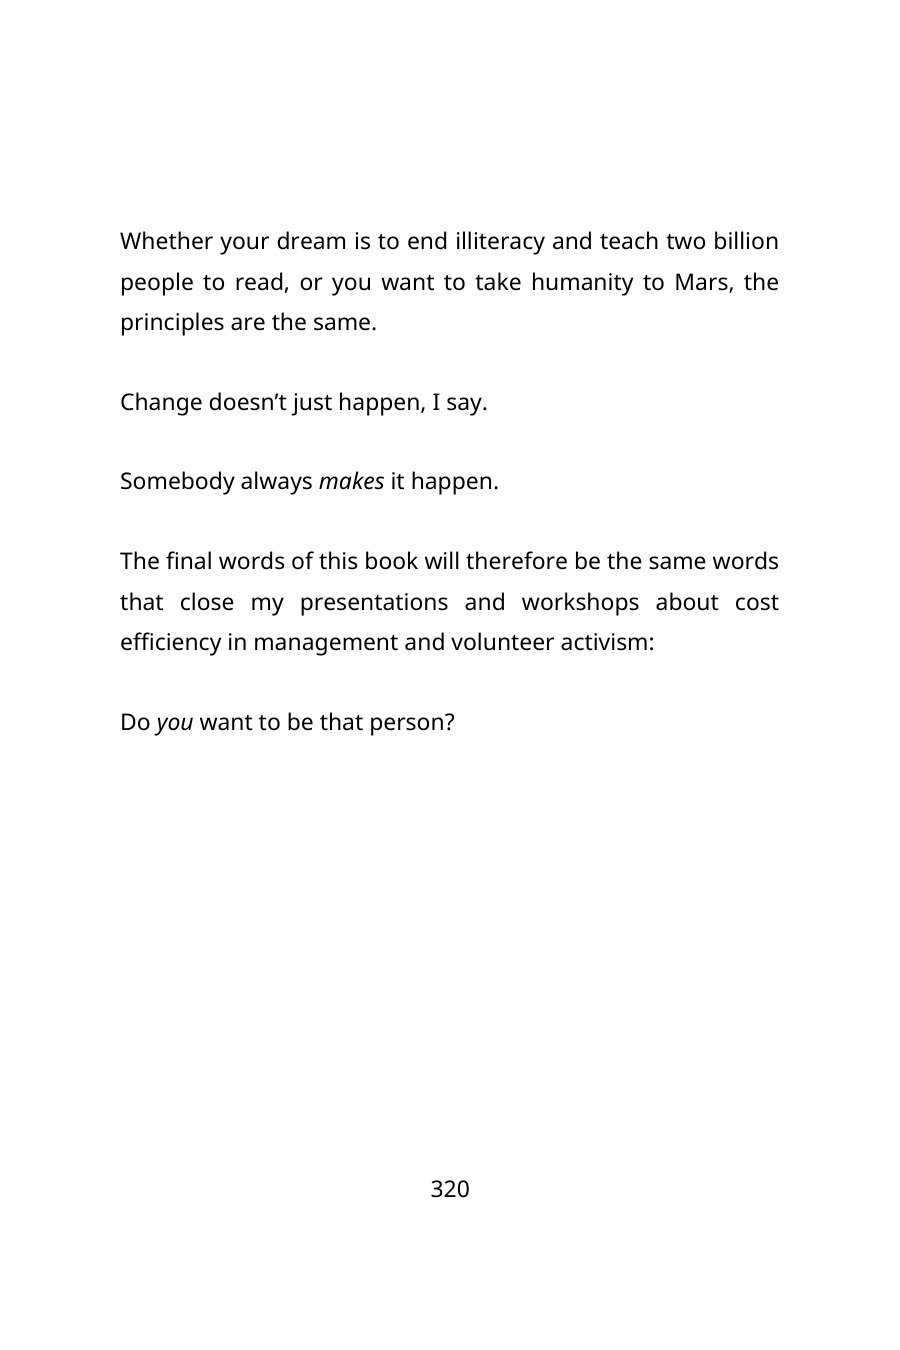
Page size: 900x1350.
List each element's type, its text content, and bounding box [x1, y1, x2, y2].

text Change doesn’t just happen, I say. [120, 386, 780, 417]
text Whether your dream is to end illiteracy and teach two billion people to read, or you want to take humanity to Mars, the principles are the same. [120, 225, 780, 337]
text The final words of this book will therefore be the same words that close my presentations and workshops about cost efficiency in management and volunteer activism: [120, 545, 780, 657]
text Somebody always makes it happen. [120, 465, 780, 497]
text Do you want to be that person? [120, 706, 780, 737]
